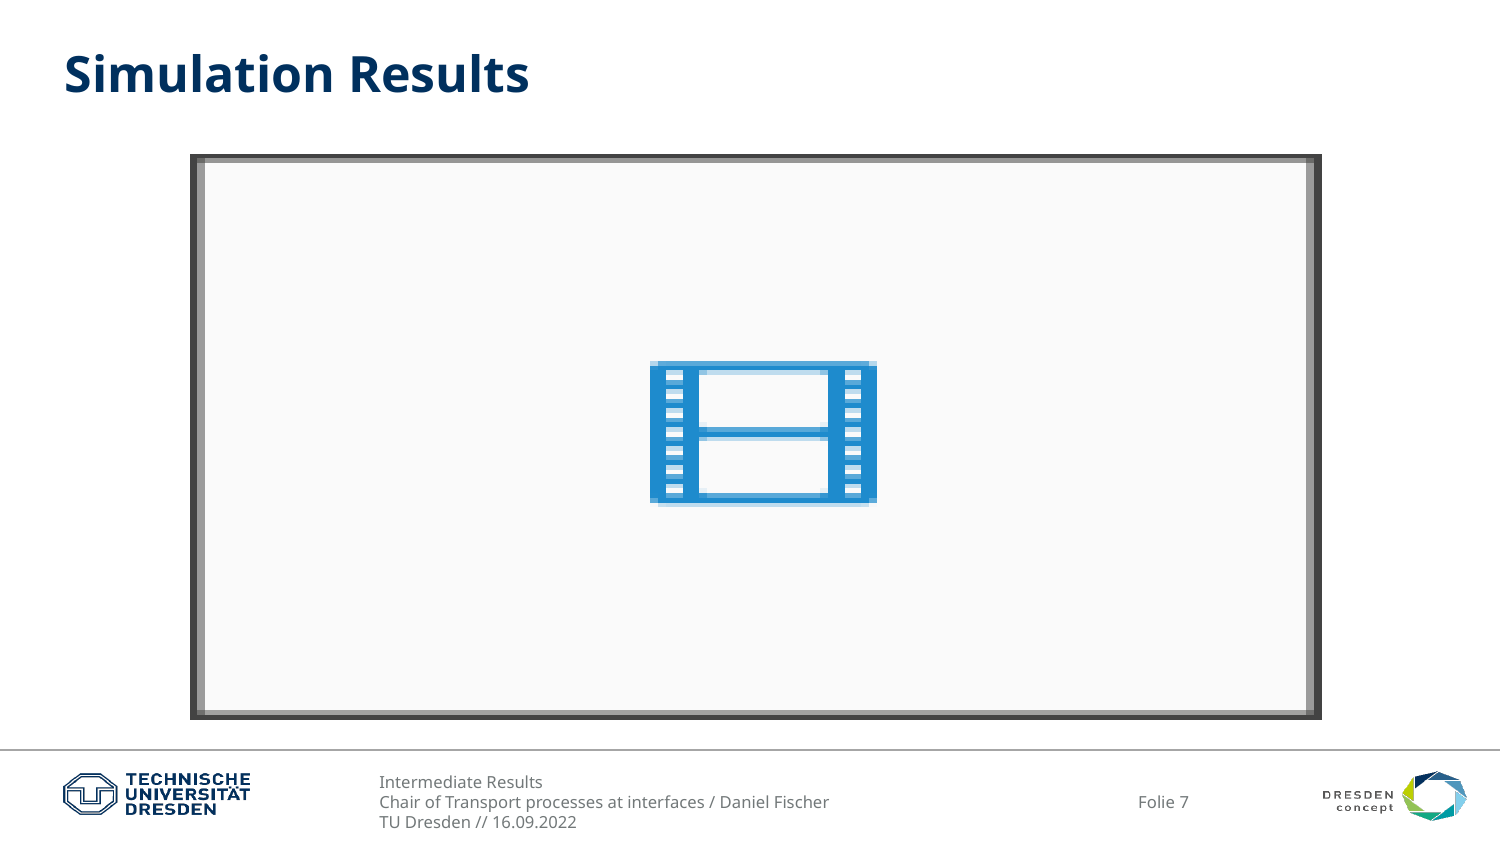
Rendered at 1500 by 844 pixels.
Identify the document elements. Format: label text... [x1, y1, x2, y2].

text_box [188, 153, 1323, 721]
picture [63, 773, 250, 815]
picture [1323, 771, 1467, 821]
title Simulation Results [64, 42, 1437, 142]
